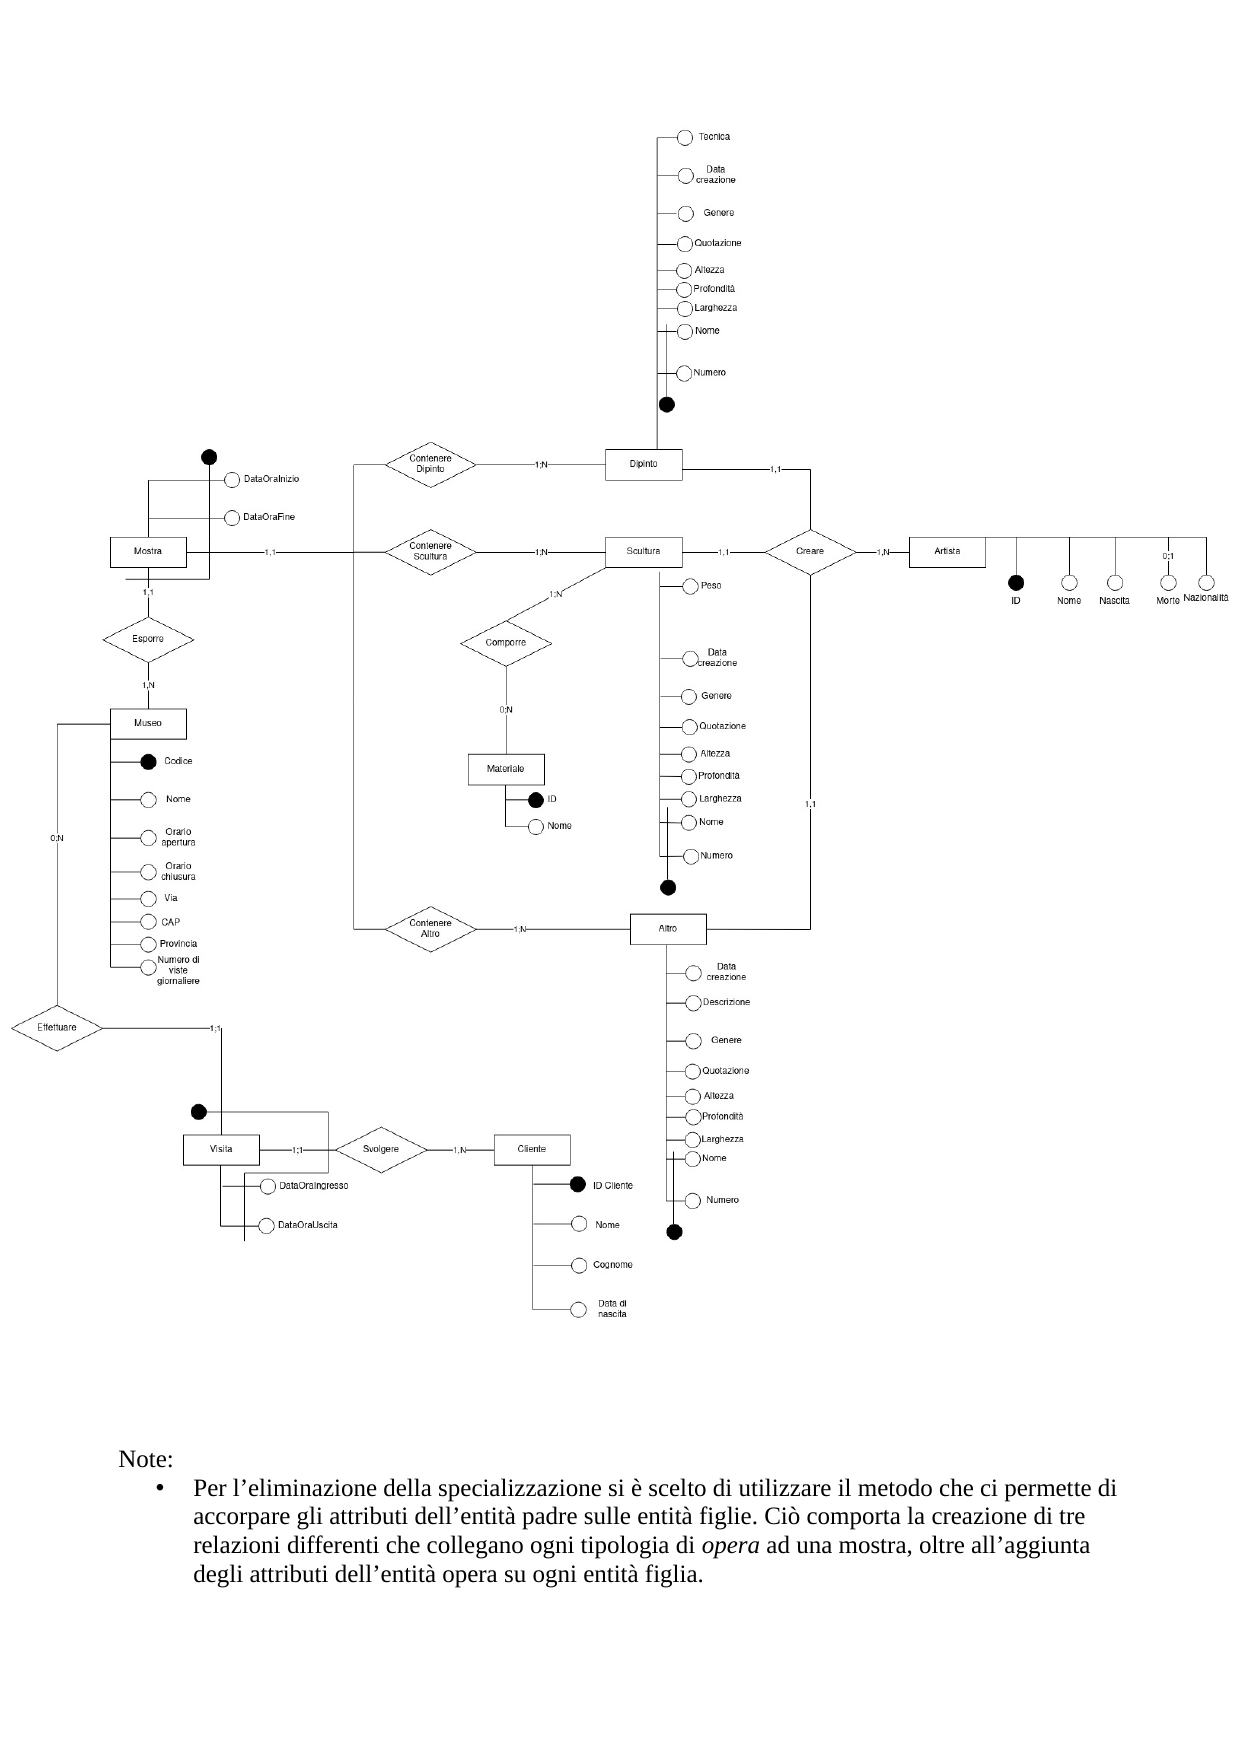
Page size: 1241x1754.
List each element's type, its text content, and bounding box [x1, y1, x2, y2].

list Per l’eliminazione della specializzazione si è scelto di utilizzare il metodo che ci permette di accorpare gli attributi dell’entità padre sulle entità figlie. Ciò comporta la creazione di tre relazioni differenti che collegano ogni tipologia di opera ad una mostra, oltre all’aggiunta degli attributi dell’entità opera su ogni entità figlia. [156, 1473, 1122, 1588]
text Note: [118, 1444, 1122, 1473]
picture [3, 118, 1237, 1329]
